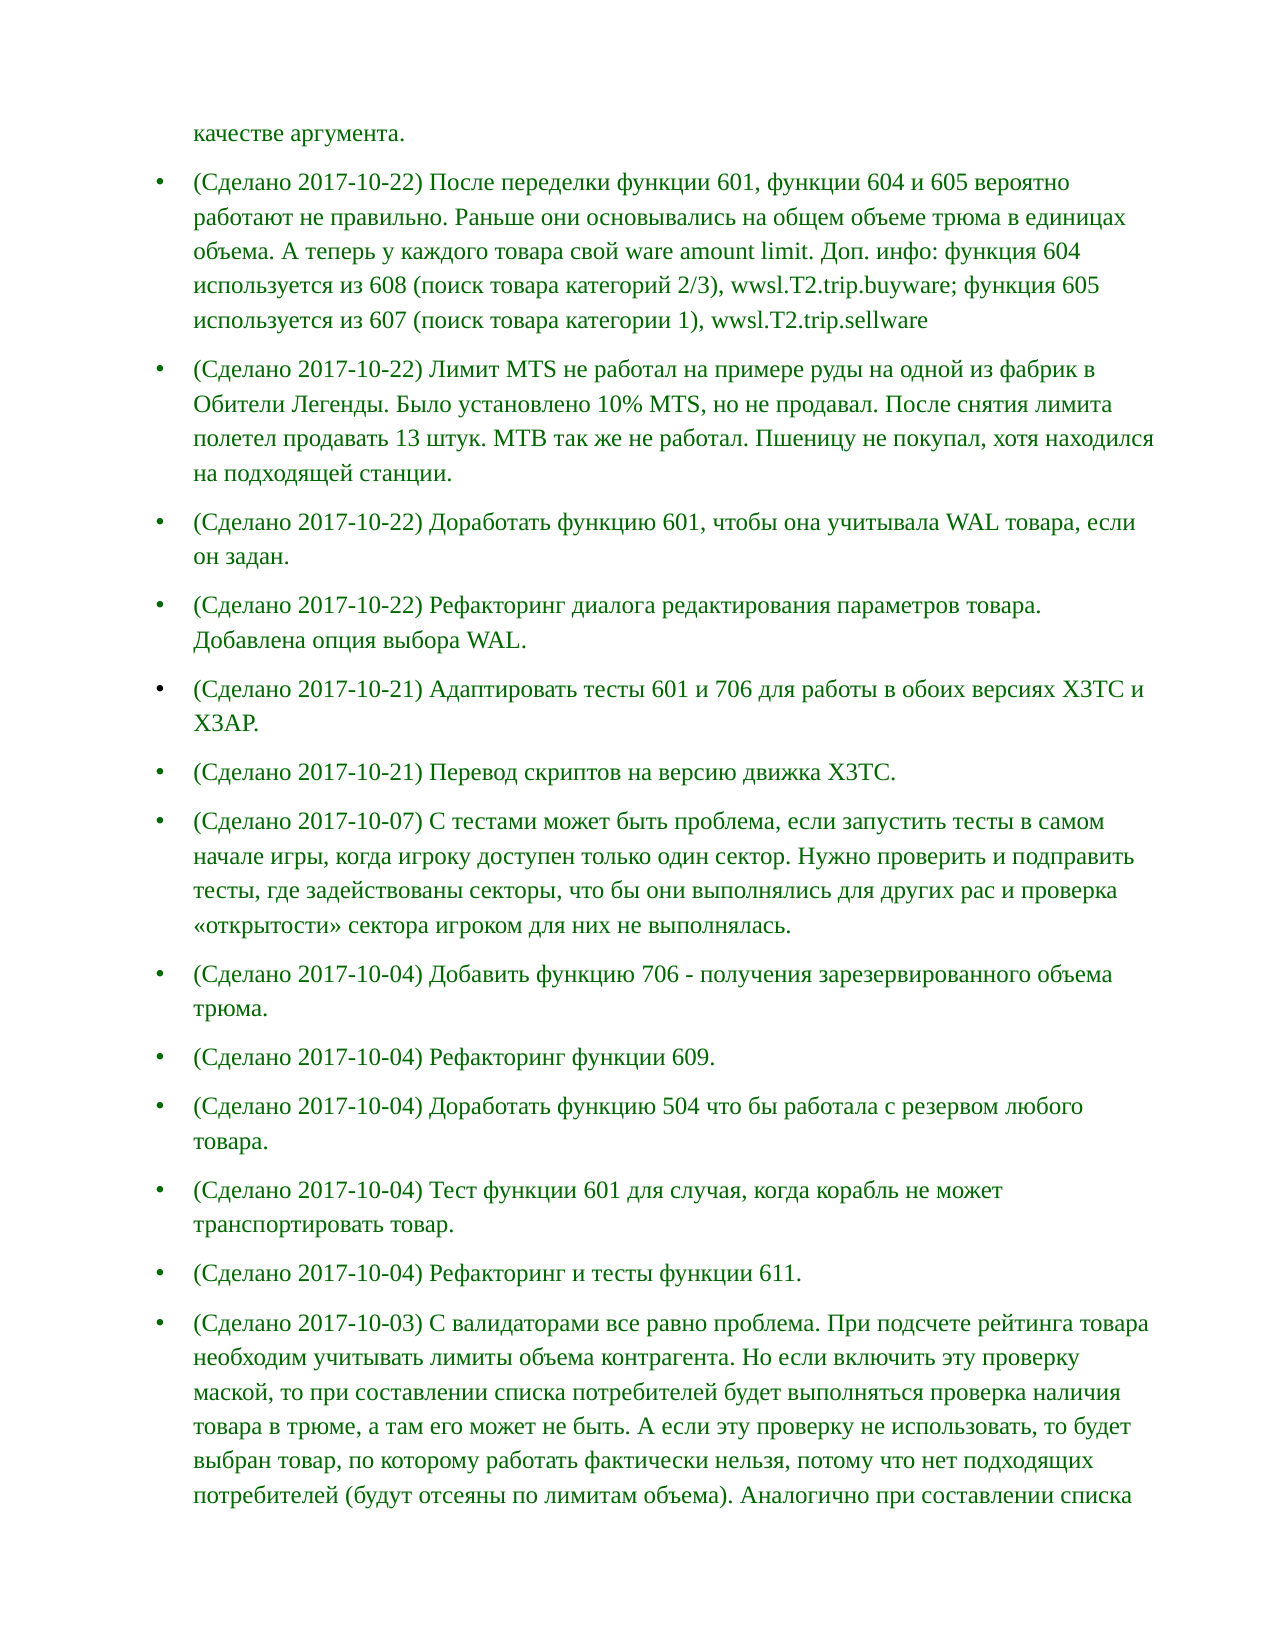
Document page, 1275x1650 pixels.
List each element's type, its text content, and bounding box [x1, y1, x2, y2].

list (Сделано 2017-10-21) Адаптировать тесты 601 и 706 для работы в обоих версиях X3TC и X3AP. [156, 674, 1157, 737]
list качестве аргумента. [156, 118, 1157, 147]
list (Сделано 2017-10-03) С валидаторами все равно проблема. При подсчете рейтинга товара необходим учитывать лимиты объема контрагента. Но если включить эту проверку маской, то при составлении списка потребителей будет выполняться проверка наличия товара в трюме, а там его может не быть. А если эту проверку не использовать, то будет выбран товар, по которому работать фактически нельзя, потому что нет подходящих потребителей (будут отсеяны по лимитам объема). Аналогично при составлении списка [156, 1308, 1157, 1509]
list (Сделано 2017-10-04) Рефакторинг функции 609. [156, 1042, 1157, 1071]
list (Сделано 2017-10-04) Добавить функцию 706 - получения зарезервированного объема трюма. [156, 959, 1157, 1022]
list (Сделано 2017-10-04) Доработать функцию 504 что бы работала с резервом любого товара. [156, 1091, 1157, 1155]
list (Сделано 2017-10-22) Рефакторинг диалога редактирования параметров товара. Добавлена опция выбора WAL. [156, 590, 1157, 653]
list (Сделано 2017-10-04) Рефакторинг и тесты функции 611. [156, 1258, 1157, 1287]
list (Сделано 2017-10-22) Доработать функцию 601, чтобы она учитывала WAL товара, если он задан. [156, 507, 1157, 570]
list (Сделано 2017-10-22) После переделки функции 601, функции 604 и 605 вероятно работают не правильно. Раньше они основывались на общем объеме трюма в единицах объема. А теперь у каждого товара свой ware amount limit. Доп. инфо: функция 604 используется из 608 (поиск товара категорий 2/3), wwsl.T2.trip.buyware; функция 605 используется из 607 (поиск товара категории 1), wwsl.T2.trip.sellware [156, 167, 1157, 334]
list (Сделано 2017-10-04) Тест функции 601 для случая, когда корабль не может транспортировать товар. [156, 1175, 1157, 1238]
list (Сделано 2017-10-07) С тестами может быть проблема, если запустить тесты в самом начале игры, когда игроку доступен только один сектор. Нужно проверить и подправить тесты, где задействованы секторы, что бы они выполнялись для других рас и проверка «открытости» сектора игроком для них не выполнялась. [156, 806, 1157, 938]
list (Сделано 2017-10-22) Лимит MTS не работал на примере руды на одной из фабрик в Обители Легенды. Было установлено 10% MTS, но не продавал. После снятия лимита полетел продавать 13 штук. MTB так же не работал. Пшеницу не покупал, хотя находился на подходящей станции. [156, 354, 1157, 486]
list (Сделано 2017-10-21) Перевод скриптов на версию движка X3TC. [156, 757, 1157, 786]
